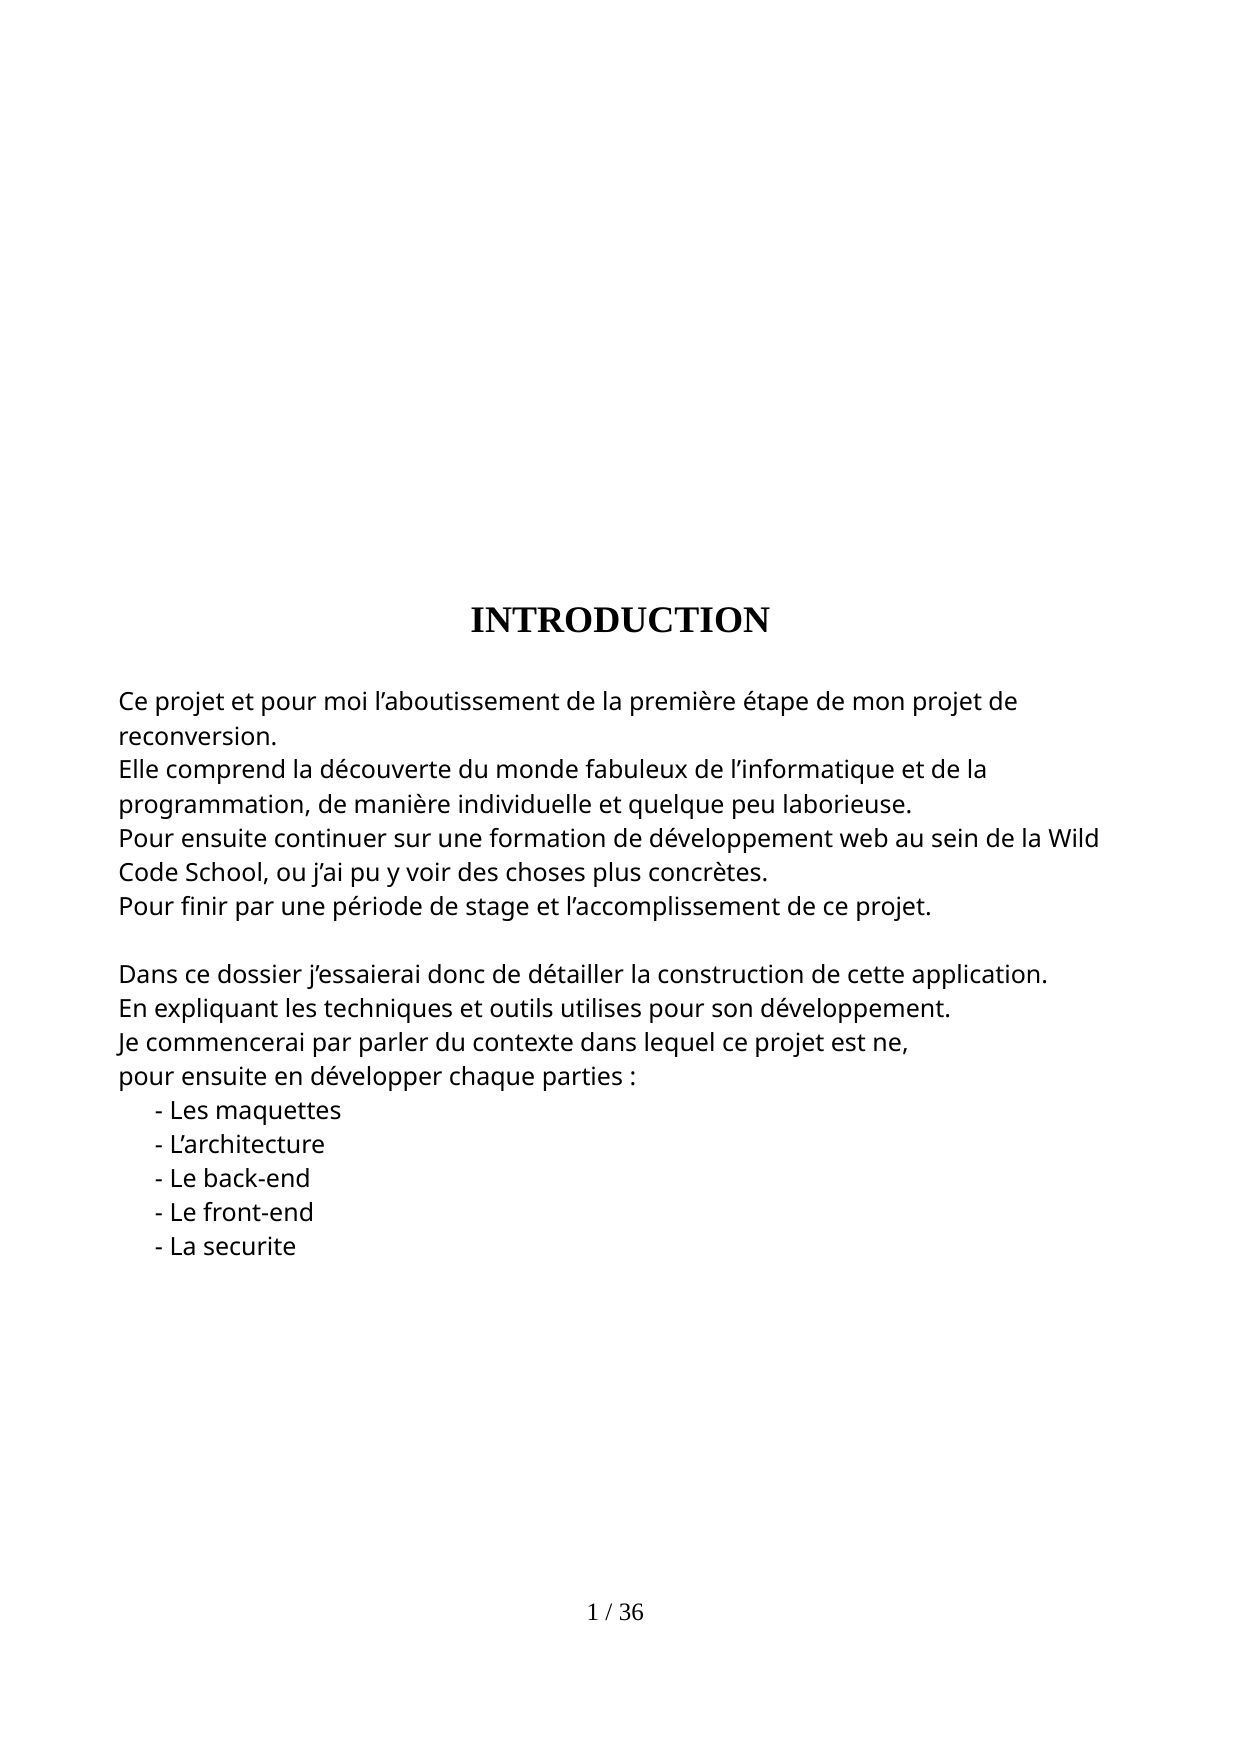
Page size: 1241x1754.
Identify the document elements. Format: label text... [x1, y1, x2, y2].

text Je commencerai par parler du contexte dans lequel ce projet est ne, [118, 1025, 1122, 1059]
list - Le front-end [118, 1195, 1122, 1229]
text Elle comprend la découverte du monde fabuleux de l’informatique et de la programmation, de manière individuelle et quelque peu laborieuse. [118, 752, 1122, 820]
text Pour ensuite continuer sur une formation de développement web au sein de la Wild Code School, ou j’ai pu y voir des choses plus concrètes. [118, 820, 1122, 888]
text Ce projet et pour moi l’aboutissement de la première étape de mon projet de reconversion. [118, 684, 1122, 752]
text INTRODUCTION [118, 598, 1122, 641]
text Pour finir par une période de stage et l’accomplissement de ce projet. [118, 888, 1122, 922]
list - Le back-end [118, 1161, 1122, 1195]
list - La securite [118, 1229, 1122, 1263]
text Dans ce dossier j’essaierai donc de détailler la construction de cette application. [118, 957, 1122, 991]
list - L’architecture [118, 1127, 1122, 1161]
text pour ensuite en développer chaque parties : [118, 1059, 1122, 1093]
list - Les maquettes [118, 1093, 1122, 1127]
text En expliquant les techniques et outils utilises pour son développement. [118, 991, 1122, 1025]
